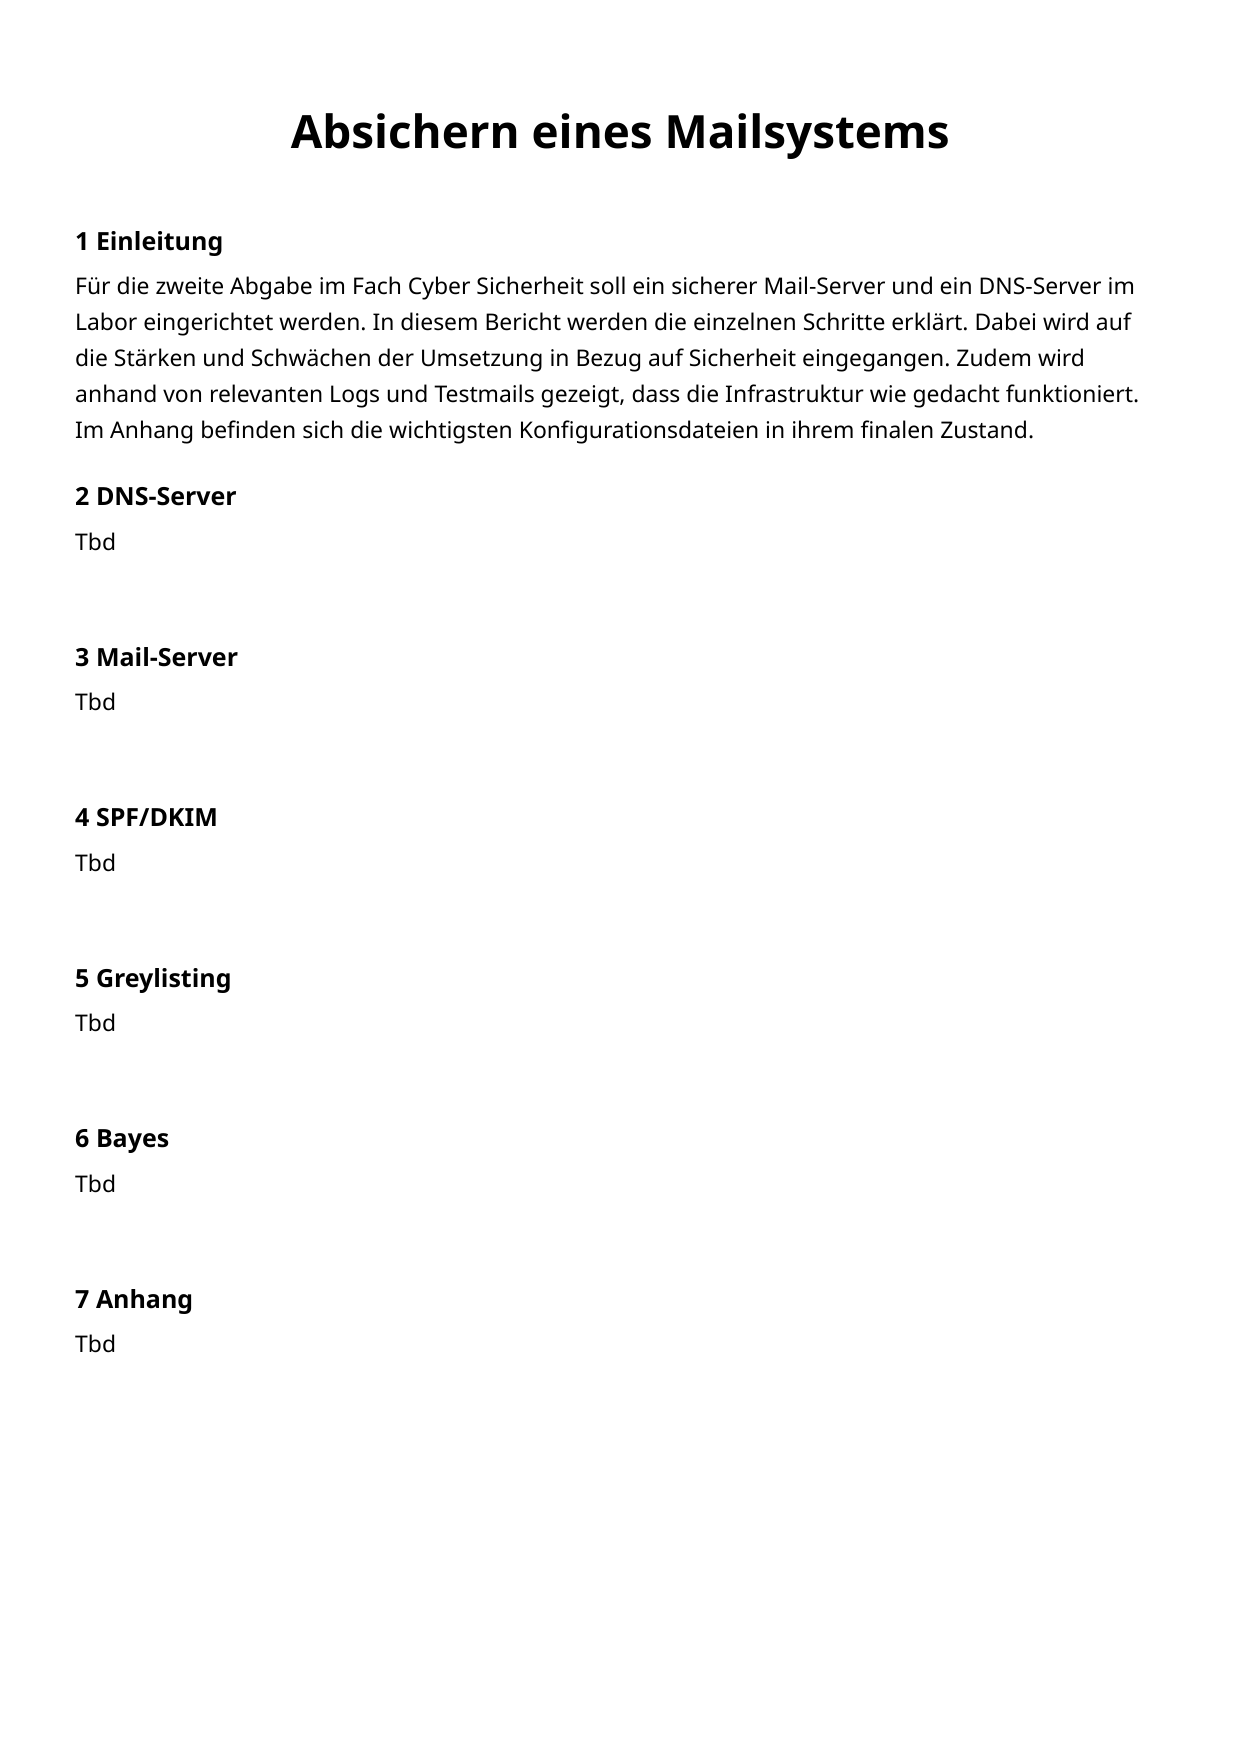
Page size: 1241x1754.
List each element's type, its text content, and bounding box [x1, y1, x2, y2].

text Tbd [75, 1007, 1165, 1038]
title Absichern eines Mailsystems [75, 100, 1165, 162]
text Für die zweite Abgabe im Fach Cyber Sicherheit soll ein sicherer Mail-Server und ein DNS-Server im Labor eingerichtet werden. In diesem Bericht werden die einzelnen Schritte erklärt. Dabei wird auf die Stärken und Schwächen der Umsetzung in Bezug auf Sicherheit eingegangen. Zudem wird anhand von relevanten Logs und Testmails gezeigt, dass die Infrastruktur wie gedacht funktioniert. Im Anhang befinden sich die wichtigsten Konfigurationsdateien in ihrem finalen Zustand. [75, 270, 1165, 445]
subtitle 5 Greylisting [75, 961, 1165, 994]
text Tbd [75, 847, 1165, 878]
subtitle 7 Anhang [75, 1282, 1165, 1316]
subtitle 1 Einleitung [75, 223, 1165, 258]
subtitle 3 Mail-Server [75, 639, 1165, 673]
subtitle 2 DNS-Server [75, 479, 1165, 513]
text Tbd [75, 686, 1165, 717]
subtitle 6 Bayes [75, 1121, 1165, 1155]
text Tbd [75, 1168, 1165, 1199]
text Tbd [75, 526, 1165, 557]
text Tbd [75, 1328, 1165, 1359]
subtitle 4 SPF/DKIM [75, 800, 1165, 834]
